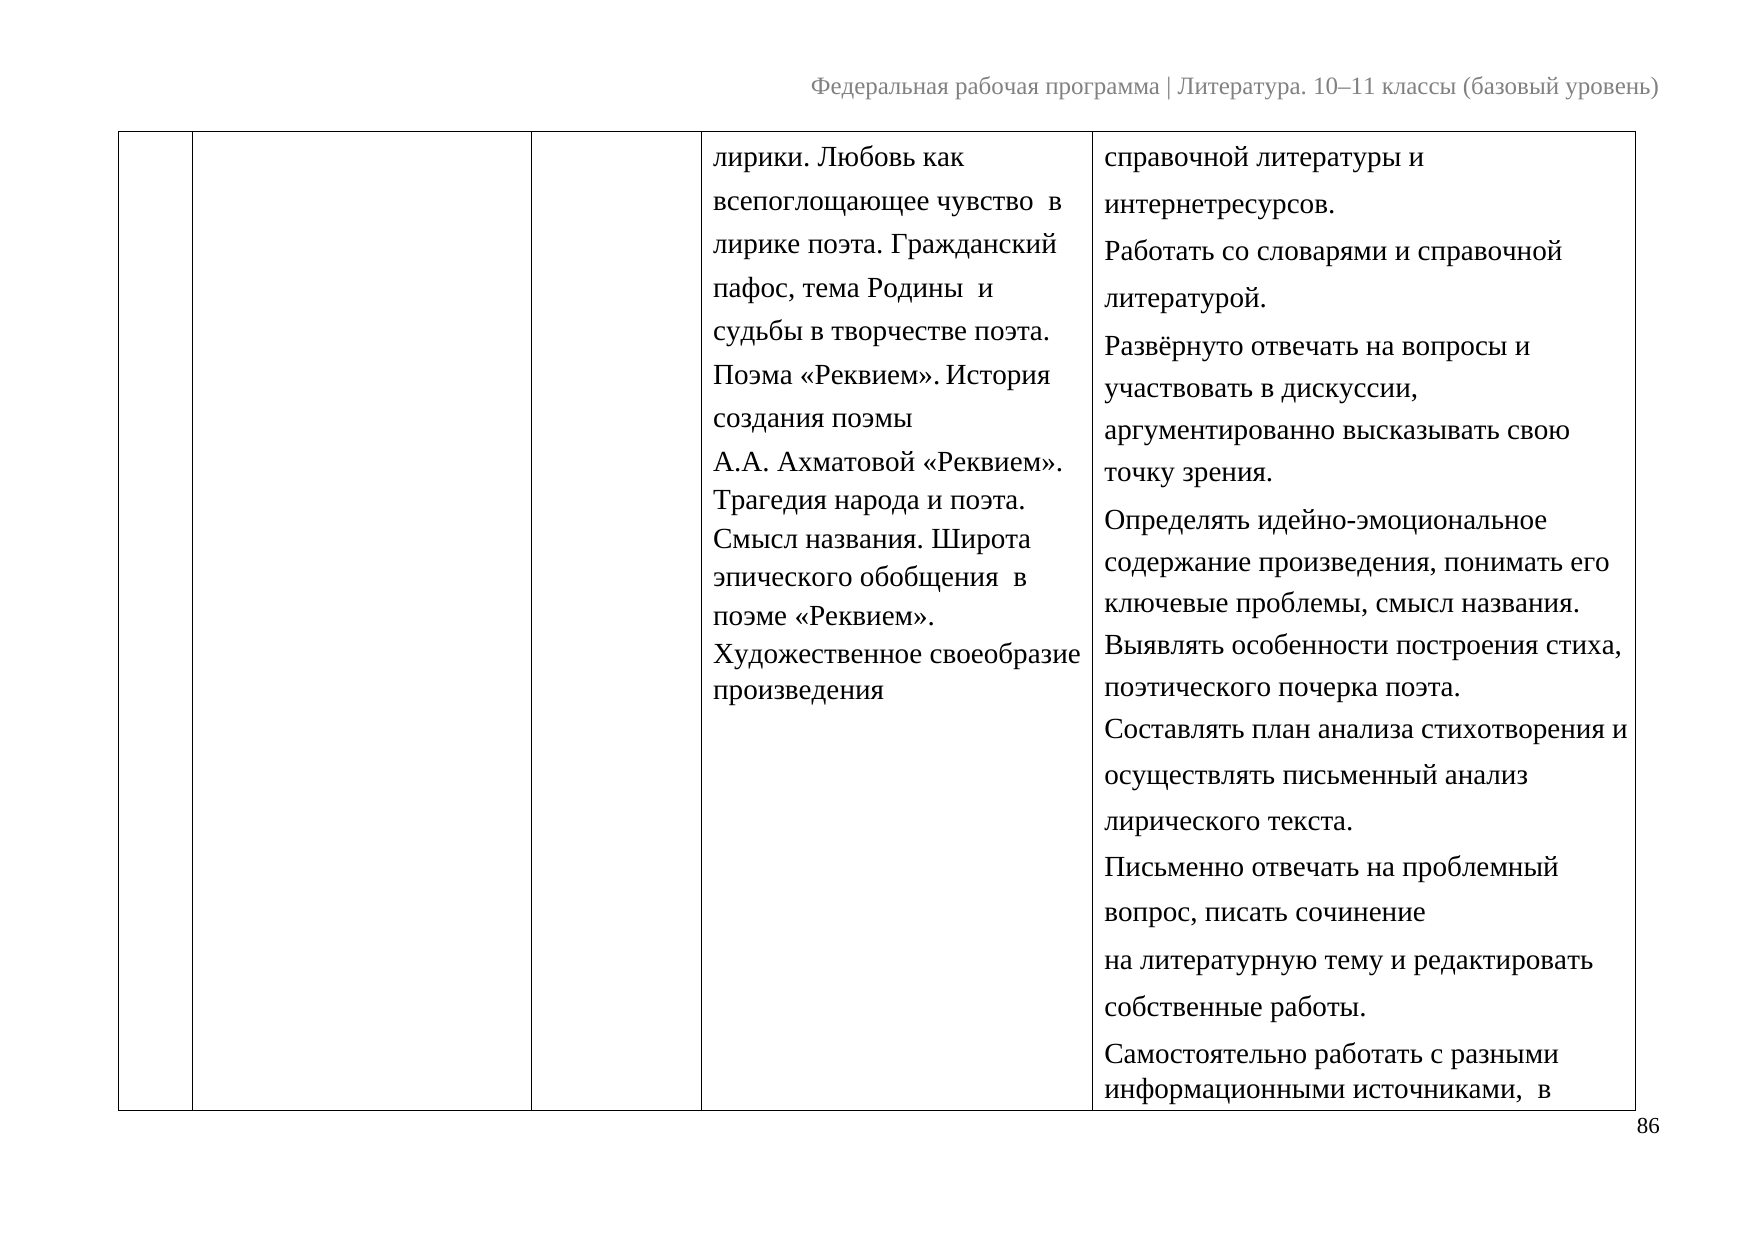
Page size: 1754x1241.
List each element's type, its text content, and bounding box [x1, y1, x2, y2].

table_header справочной литературы и интернетресурсов. Работать со словарями и справочной литературой. Развёрнуто отвечать на вопросы и участвовать в дискуссии, аргументированно высказывать свою точку зрения. Определять идейно-эмоциональное содержание произведения, понимать его ключевые проблемы, смысл названия. Выявлять особенности построения стиха, поэтического почерка поэта. Составлять план анализа стихотворения и осуществлять письменный анализ лирического текста. Письменно отвечать на проблемный вопрос, писать сочинение на литературную тему и редактировать собственные работы. Самостоятельно работать с разными информационными источниками, в [1093, 132, 1635, 1109]
table_header [119, 132, 192, 1109]
table_header [193, 132, 531, 1109]
table_header лирики. Любовь как всепоглощающее чувство в лирике поэта. Гражданский пафос, тема Родины и судьбы в творчестве поэта. Поэма «Реквием». История создания поэмы А.А. Ахматовой «Реквием». Трагедия народа и поэта. Смысл названия. Широта эпического обобщения в поэме «Реквием». Художественное своеобразие произведения [702, 132, 1092, 1109]
table_header [532, 132, 701, 1109]
